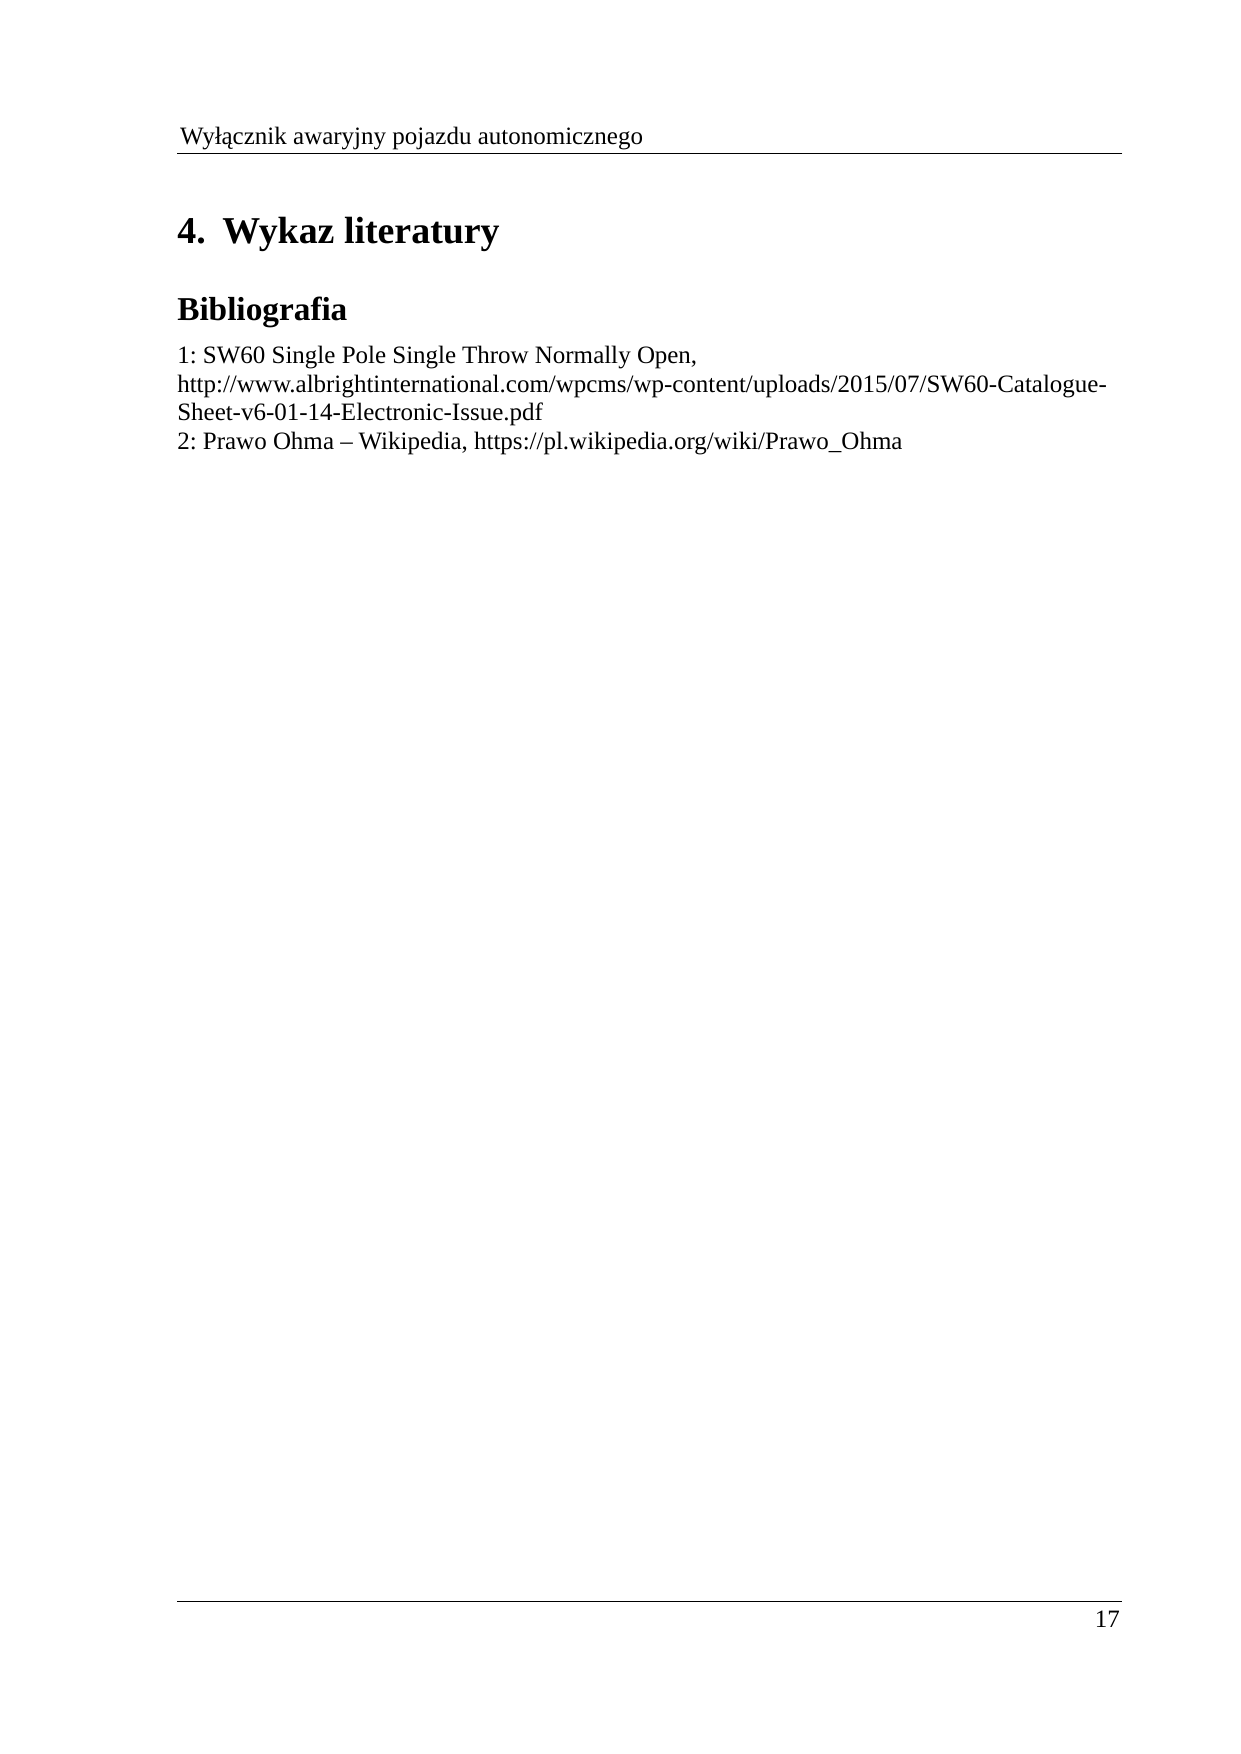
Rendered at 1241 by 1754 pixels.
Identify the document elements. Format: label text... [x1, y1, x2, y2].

text 1: SW60 Single Pole Single Throw Normally Open, http://www.albrightinternational.com/wpcms/wp-content/uploads/2015/07/SW60-Catalogue-Sheet-v6-01-14-Electronic-Issue.pdf [177, 340, 1122, 426]
text 2: Prawo Ohma – Wikipedia, https://pl.wikipedia.org/wiki/Prawo_Ohma [177, 426, 1122, 455]
subtitle Bibliografia [177, 289, 1122, 327]
subtitle Wykaz literatury [177, 208, 1122, 252]
